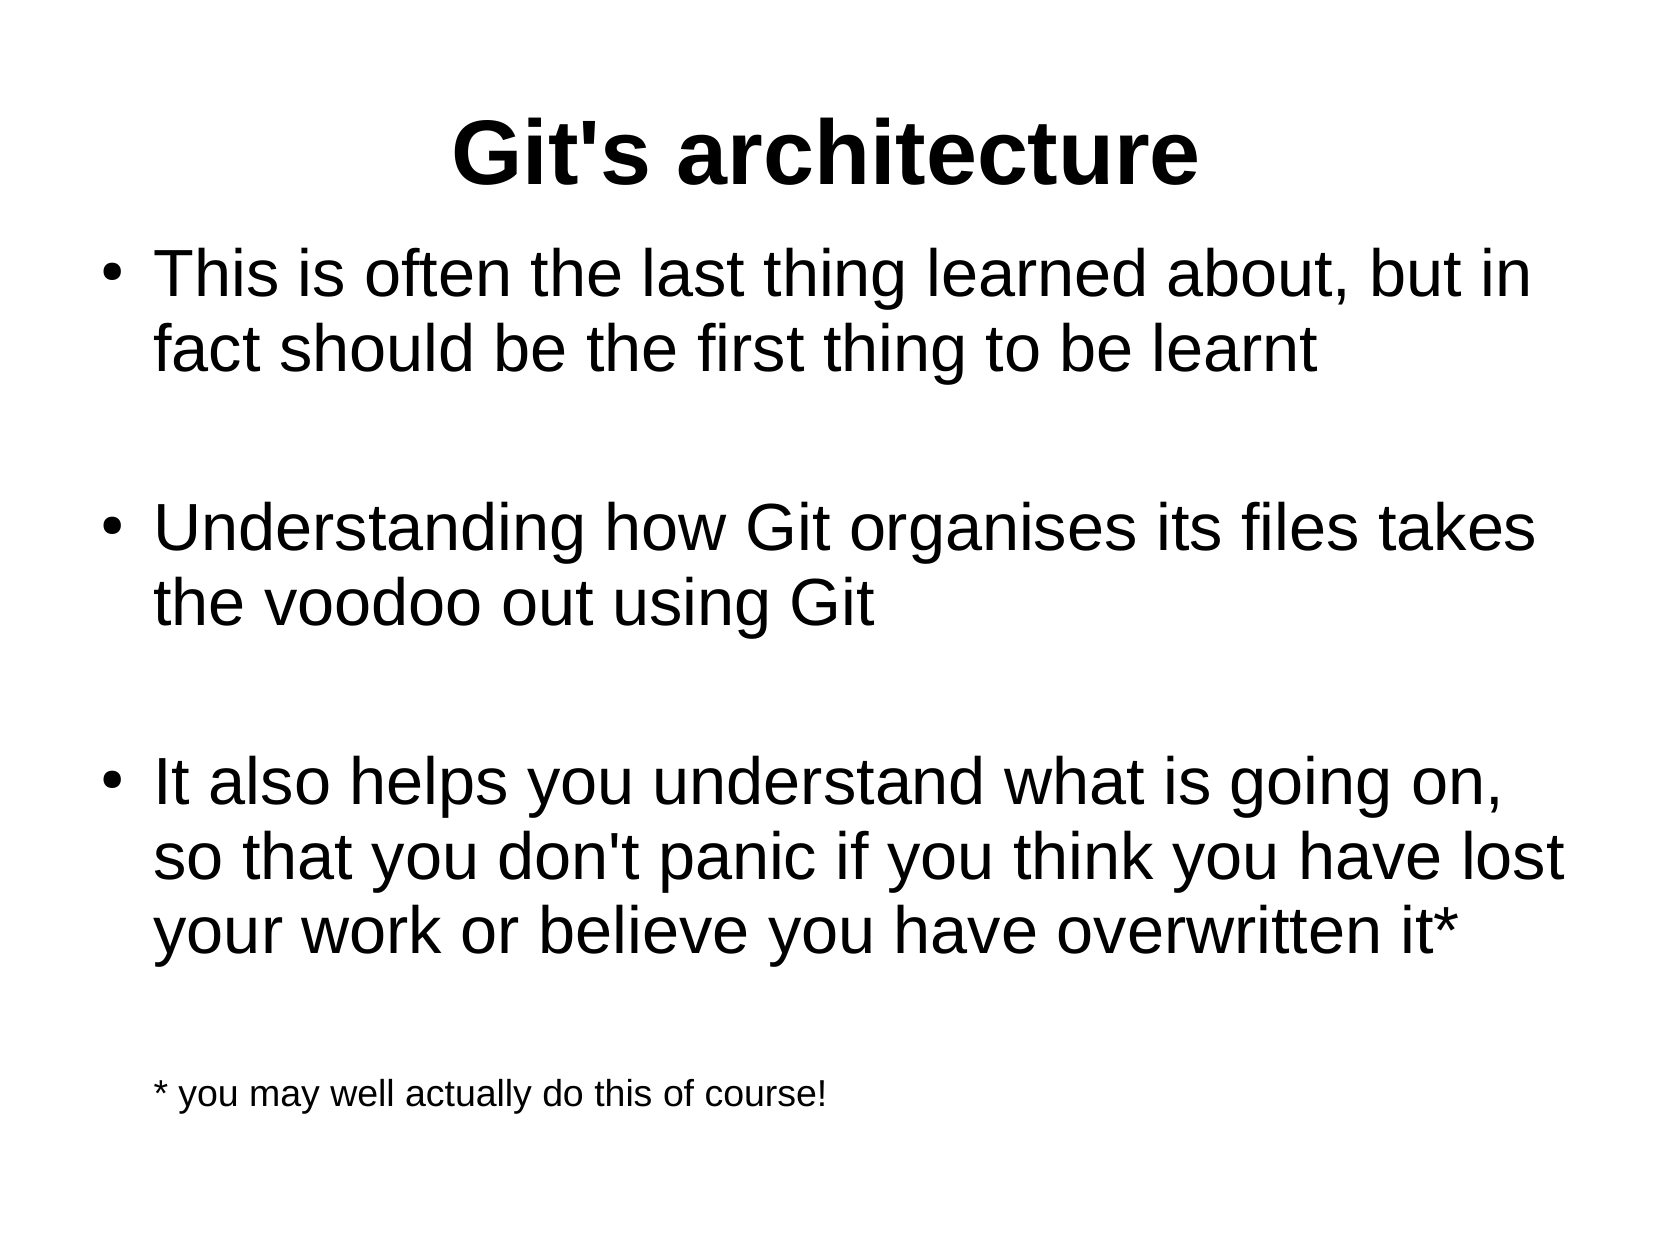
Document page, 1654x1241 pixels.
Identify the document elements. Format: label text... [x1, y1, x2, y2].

list This is often the last thing learned about, but in fact should be the first thing to be learnt Understanding how Git organises its files takes the voodoo out using Git It also helps you understand what is going on, so that you don't panic if you think you have lost your work or believe you have overwritten it* * you may well actually do this of course! [82, 236, 1571, 1182]
title Git's architecture [82, 49, 1571, 236]
